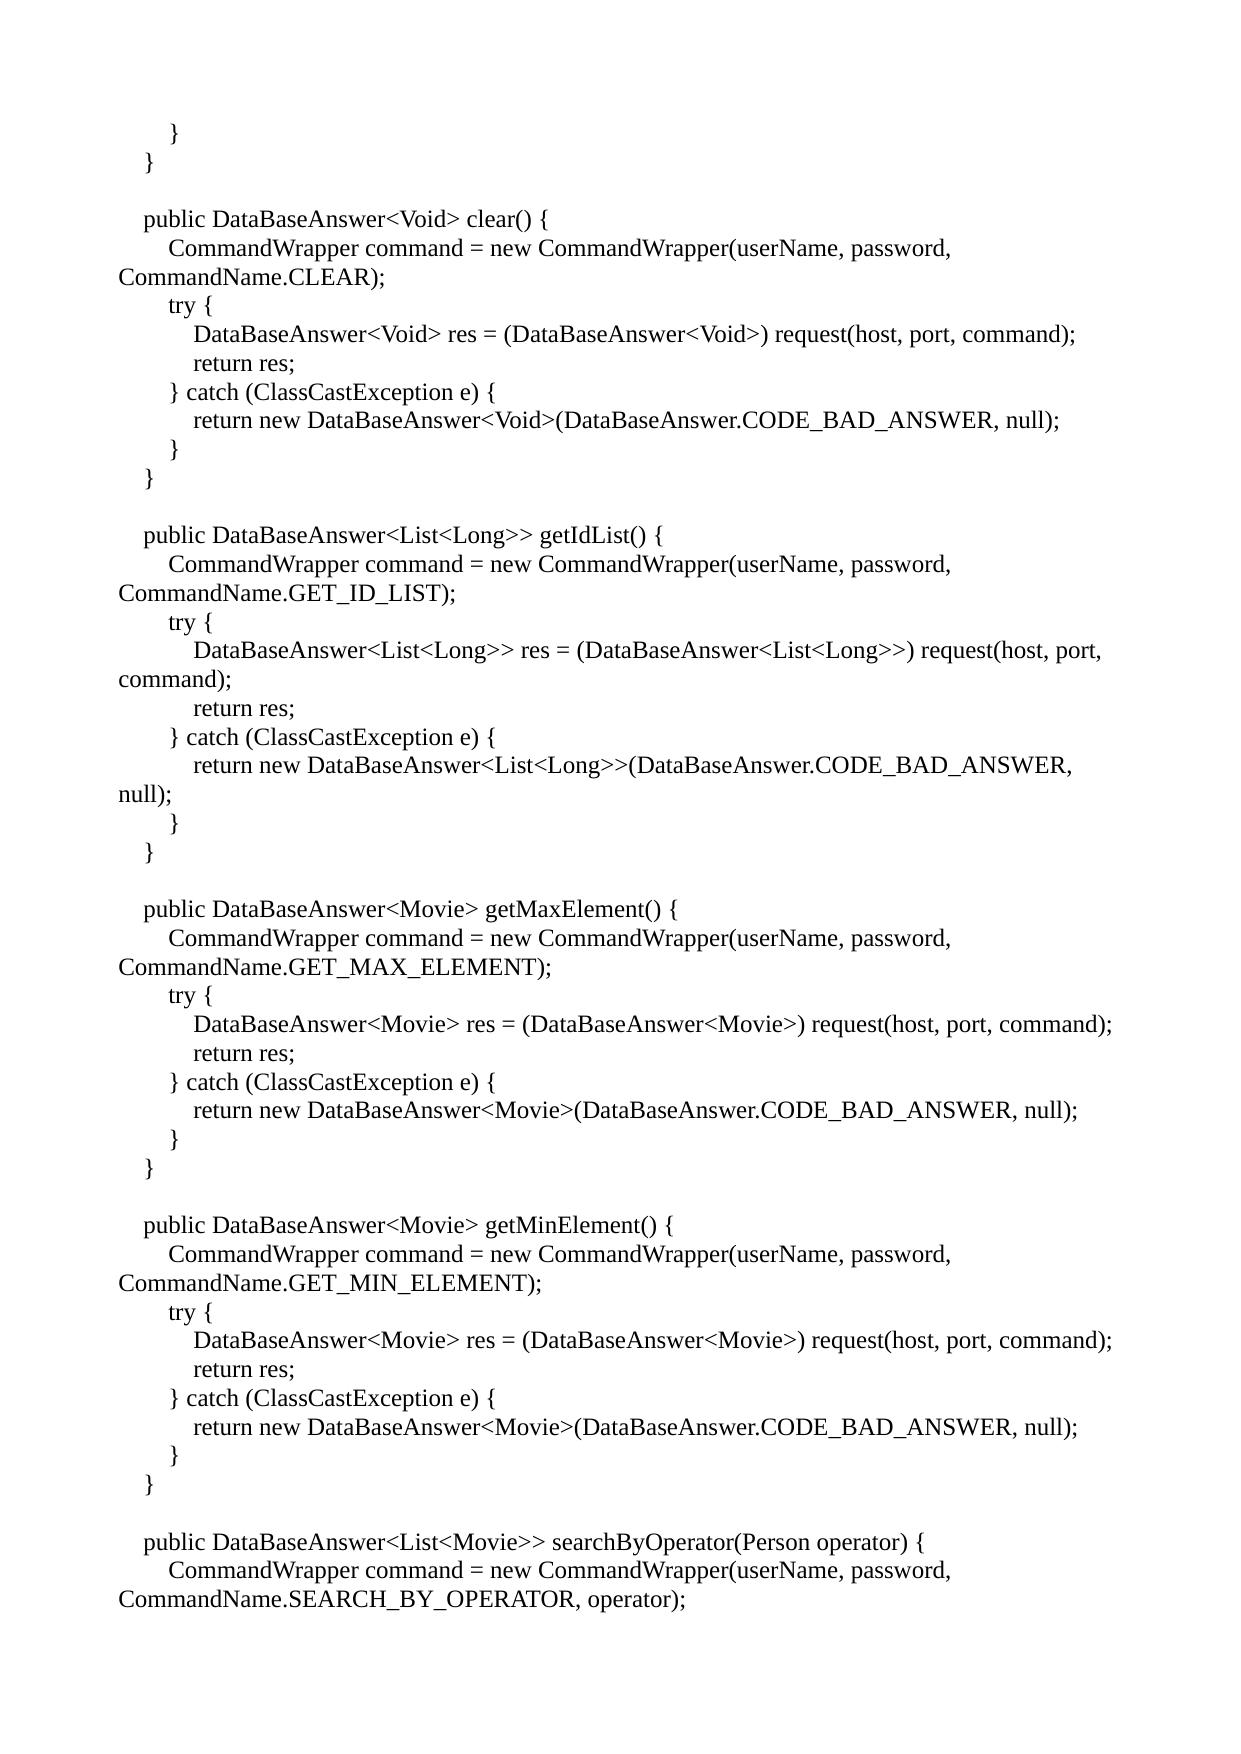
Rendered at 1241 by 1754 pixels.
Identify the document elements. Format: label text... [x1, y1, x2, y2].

text } catch (ClassCastException e) { [118, 722, 1122, 751]
text CommandWrapper command = new CommandWrapper(userName, password, CommandName.SEARCH_BY_OPERATOR, operator); [118, 1556, 1122, 1613]
text DataBaseAnswer<Movie> res = (DataBaseAnswer<Movie>) request(host, port, command); [118, 1326, 1122, 1354]
text } catch (ClassCastException e) { [118, 377, 1122, 406]
text DataBaseAnswer<Void> res = (DataBaseAnswer<Void>) request(host, port, command); [118, 319, 1122, 348]
text try { [118, 291, 1122, 319]
text public DataBaseAnswer<Movie> getMinElement() { [118, 1211, 1122, 1239]
text } [118, 1153, 1122, 1182]
text } catch (ClassCastException e) { [118, 1383, 1122, 1412]
text } [118, 118, 1122, 147]
text } [118, 1469, 1122, 1498]
text return res; [118, 1038, 1122, 1067]
text return res; [118, 1354, 1122, 1383]
text return new DataBaseAnswer<List<Long>>(DataBaseAnswer.CODE_BAD_ANSWER, null); [118, 751, 1122, 808]
text try { [118, 607, 1122, 636]
text CommandWrapper command = new CommandWrapper(userName, password, CommandName.CLEAR); [118, 233, 1122, 291]
text CommandWrapper command = new CommandWrapper(userName, password, CommandName.GET_MAX_ELEMENT); [118, 923, 1122, 981]
text CommandWrapper command = new CommandWrapper(userName, password, CommandName.GET_ID_LIST); [118, 549, 1122, 607]
text public DataBaseAnswer<Void> clear() { [118, 204, 1122, 233]
text try { [118, 1297, 1122, 1326]
text } [118, 808, 1122, 837]
text return res; [118, 693, 1122, 722]
text } [118, 147, 1122, 176]
text public DataBaseAnswer<Movie> getMaxElement() { [118, 894, 1122, 923]
text return res; [118, 348, 1122, 377]
text return new DataBaseAnswer<Movie>(DataBaseAnswer.CODE_BAD_ANSWER, null); [118, 1096, 1122, 1124]
text CommandWrapper command = new CommandWrapper(userName, password, CommandName.GET_MIN_ELEMENT); [118, 1239, 1122, 1297]
text } [118, 434, 1122, 463]
text return new DataBaseAnswer<Void>(DataBaseAnswer.CODE_BAD_ANSWER, null); [118, 406, 1122, 434]
text return new DataBaseAnswer<Movie>(DataBaseAnswer.CODE_BAD_ANSWER, null); [118, 1412, 1122, 1441]
text DataBaseAnswer<List<Long>> res = (DataBaseAnswer<List<Long>>) request(host, port, command); [118, 636, 1122, 693]
text } [118, 1441, 1122, 1469]
text } catch (ClassCastException e) { [118, 1067, 1122, 1096]
text public DataBaseAnswer<List<Movie>> searchByOperator(Person operator) { [118, 1527, 1122, 1556]
text public DataBaseAnswer<List<Long>> getIdList() { [118, 521, 1122, 549]
text } [118, 837, 1122, 866]
text DataBaseAnswer<Movie> res = (DataBaseAnswer<Movie>) request(host, port, command); [118, 1009, 1122, 1038]
text } [118, 1124, 1122, 1153]
text } [118, 463, 1122, 492]
text try { [118, 981, 1122, 1009]
